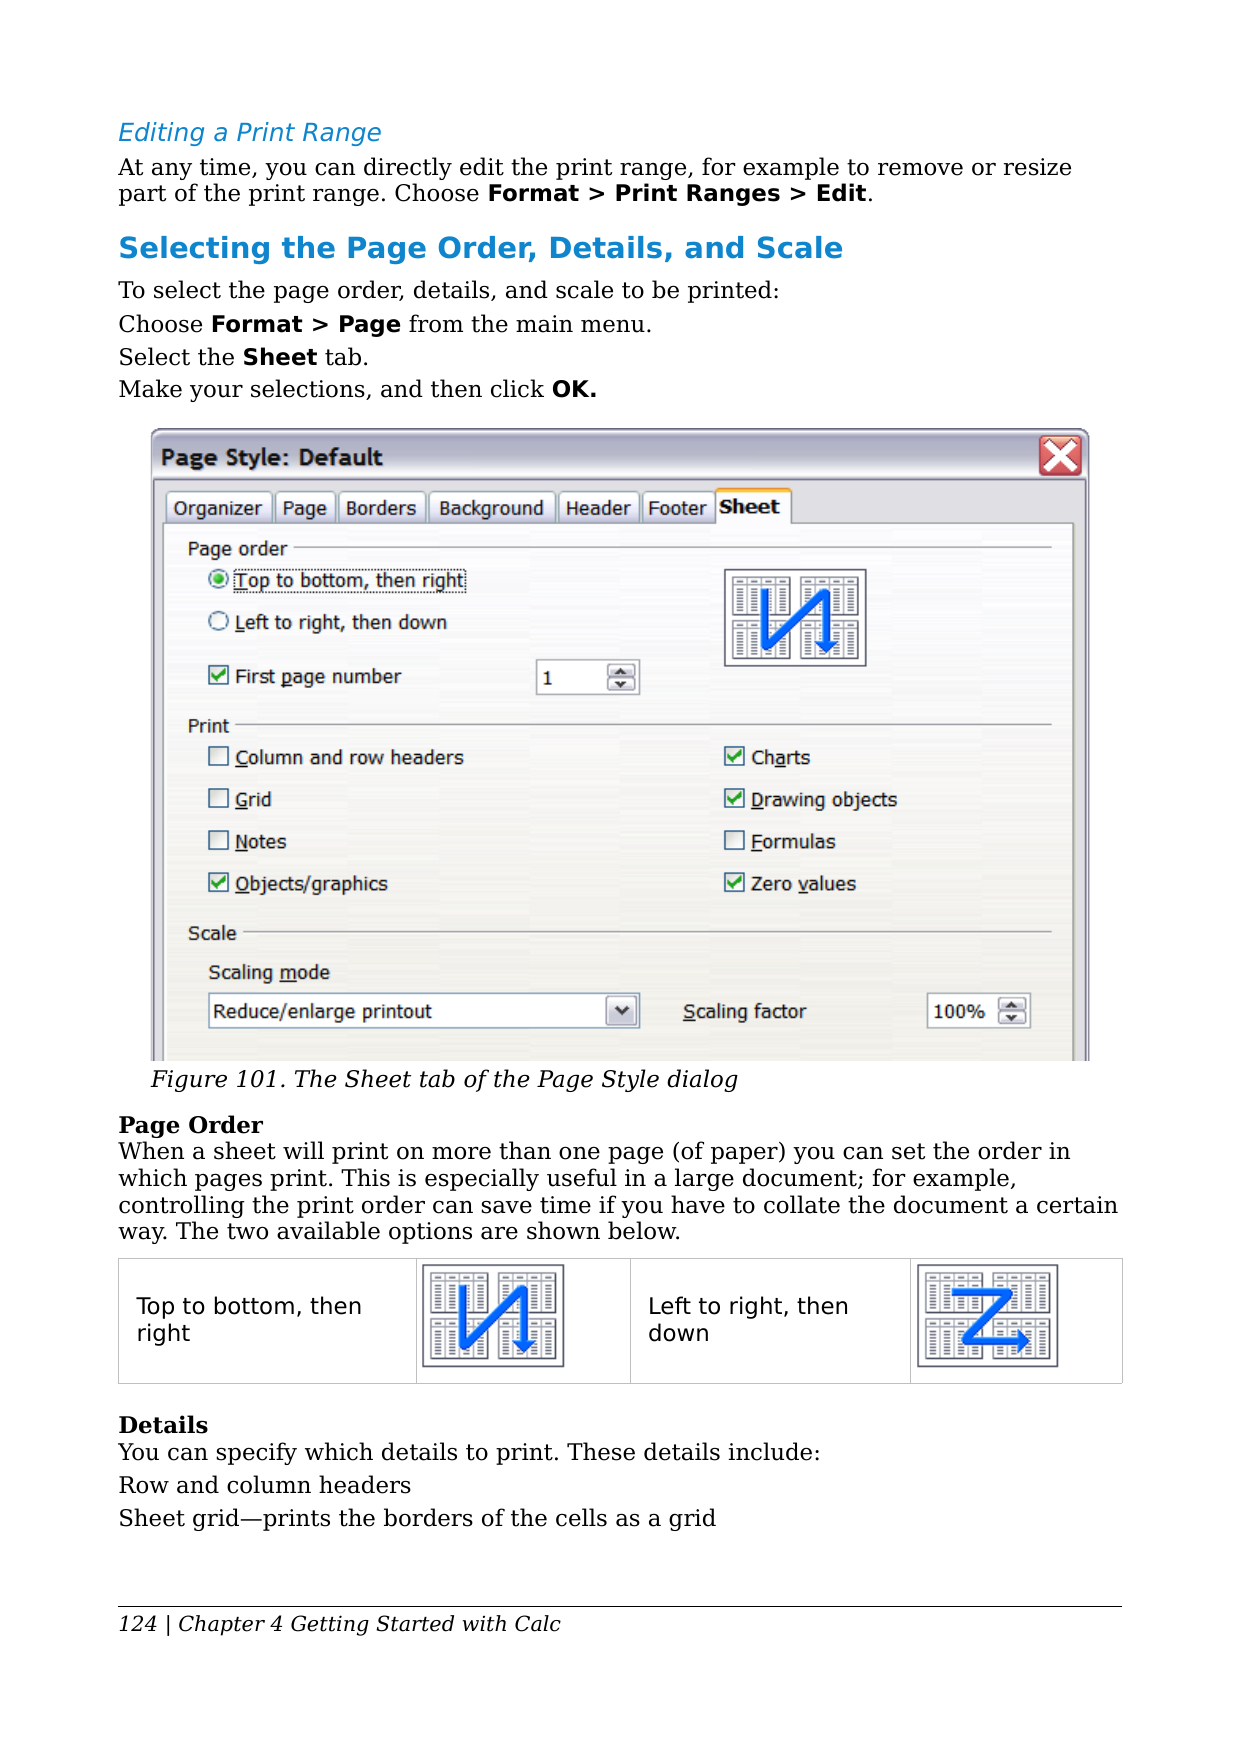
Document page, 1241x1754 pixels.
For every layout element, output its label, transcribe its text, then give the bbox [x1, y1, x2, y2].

text Figure 101. The Sheet tab of the Page Style dialog [151, 1067, 1089, 1093]
subtitle Selecting the Page Order, Details, and Scale [118, 231, 1122, 265]
text Choose Format > Page from the main menu. [118, 311, 1122, 337]
subtitle Editing a Print Range [118, 118, 1122, 147]
text At any time, you can directly edit the print range, for example to remove or resize part of the print range. Choose Format > Print Ranges > Edit. [118, 154, 1122, 207]
list Row and column headers [118, 1472, 1122, 1499]
text Details [118, 1412, 1122, 1439]
table_header [417, 1259, 630, 1383]
table_header [911, 1259, 1122, 1383]
list To select the page order, details, and scale to be printed: [118, 278, 1122, 304]
picture [150, 428, 1090, 1061]
list Sheet grid—prints the borders of the cells as a grid [118, 1505, 1122, 1532]
table_header Top to bottom, then right [119, 1259, 416, 1383]
picture [916, 1263, 1060, 1369]
picture [422, 1263, 566, 1369]
table_header Left to right, then down [631, 1259, 910, 1383]
list You can specify which details to print. These details include: [118, 1439, 1122, 1466]
text Select the Sheet tab. [118, 344, 1122, 370]
text Page Order [118, 1112, 1122, 1138]
text When a sheet will print on more than one page (of paper) you can set the order in which pages print. This is especially useful in a large document; for example, controlling the print order can save time if you have to collate the document a certain way. The two available options are shown below. [118, 1138, 1122, 1245]
text Make your selections, and then click OK. [118, 377, 1122, 403]
